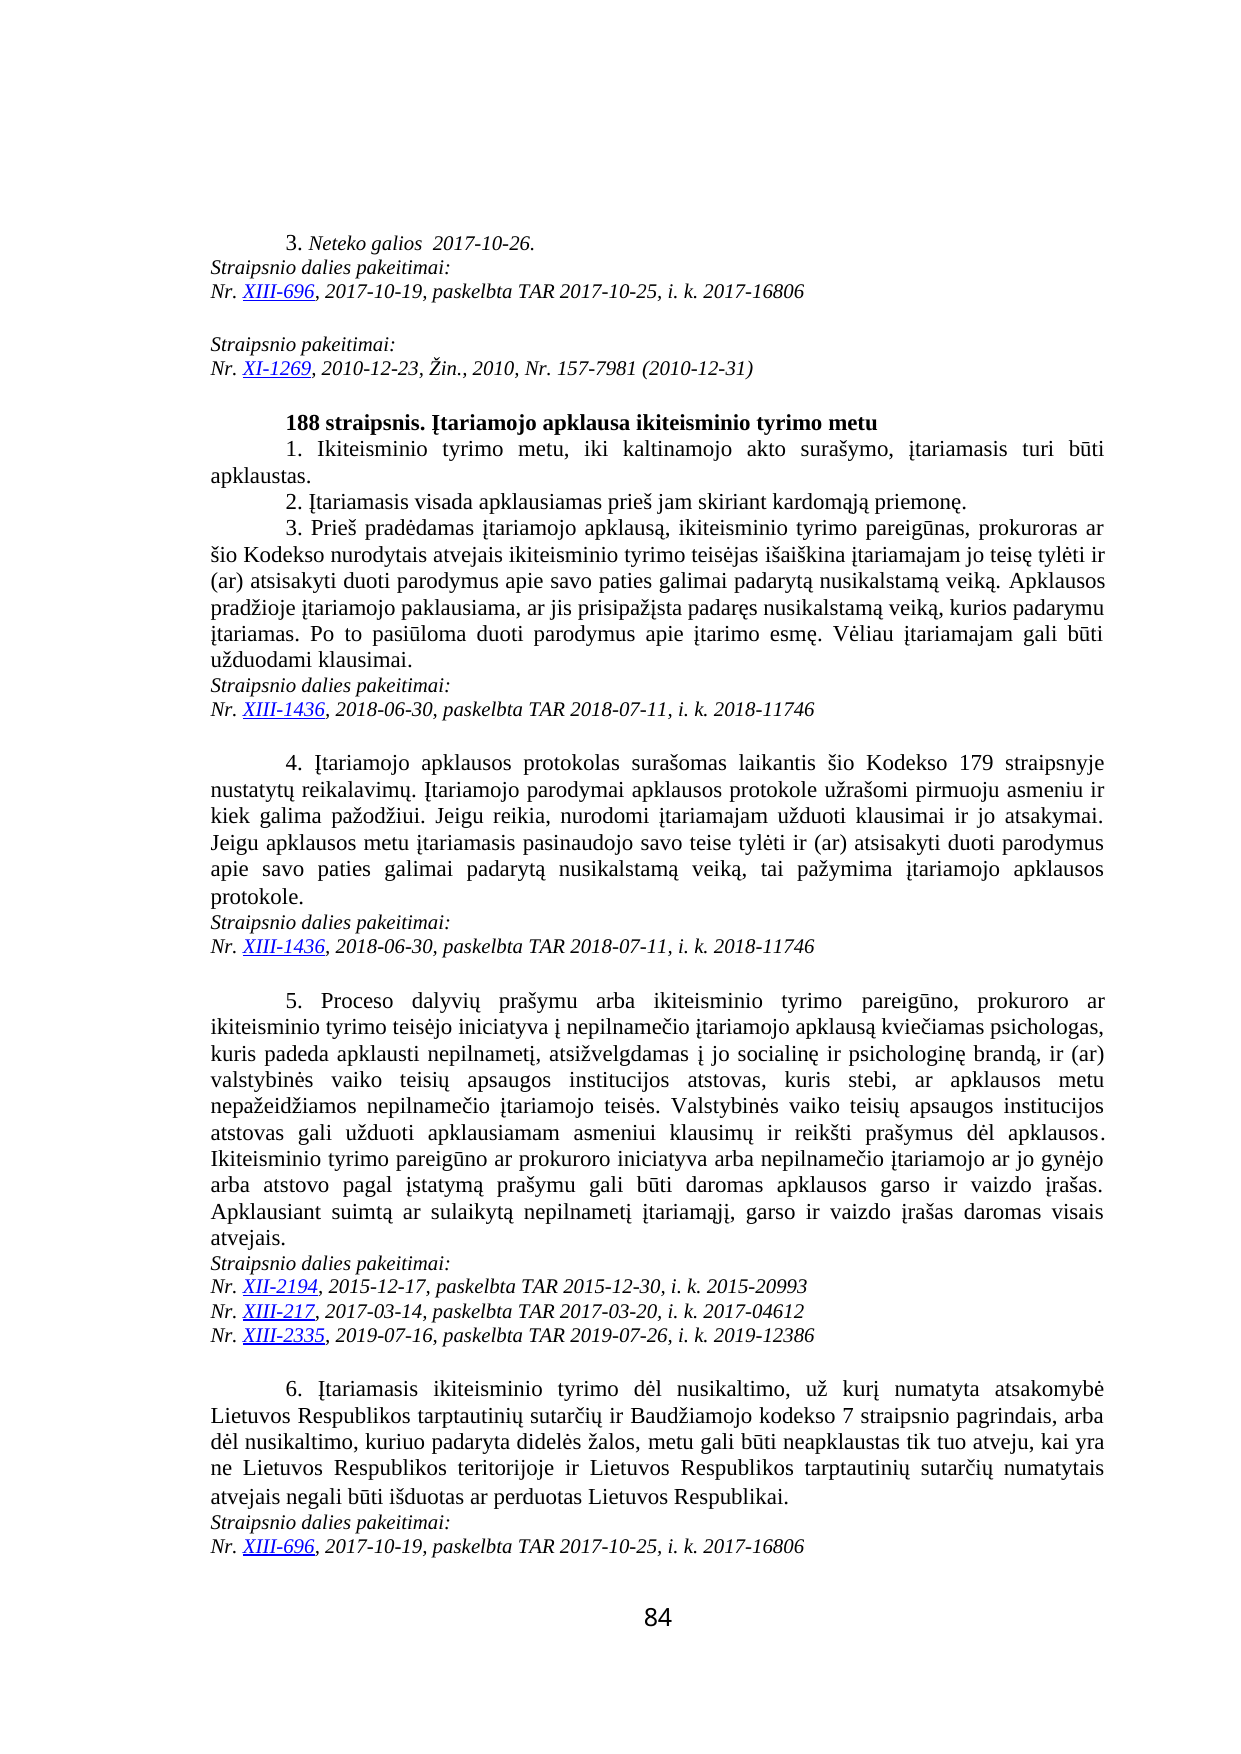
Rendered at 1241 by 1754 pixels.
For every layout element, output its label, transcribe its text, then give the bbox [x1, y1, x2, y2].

text 188 straipsnis. Įtariamojo apklausa ikiteisminio tyrimo metu [210, 409, 1105, 435]
text Straipsnio dalies pakeitimai: [210, 255, 1105, 279]
text 5. Proceso dalyvių prašymu arba ikiteisminio tyrimo pareigūno, prokuroro ar ikiteisminio tyrimo teisėjo iniciatyva į nepilnamečio įtariamojo apklausą kviečiamas psichologas, kuris padeda apklausti nepilnametį, atsižvelgdamas į jo socialinę ir psichologinę brandą, ir (ar) valstybinės vaiko teisių apsaugos institucijos atstovas, kuris stebi, ar apklausos metu nepažeidžiamos nepilnamečio įtariamojo teisės. Valstybinės vaiko teisių apsaugos institucijos atstovas gali užduoti apklausiamam asmeniui klausimų ir reikšti prašymus dėl apklausos. Ikiteisminio tyrimo pareigūno ar prokuroro iniciatyva arba nepilnamečio įtariamojo ar jo gynėjo arba atstovo pagal įstatymą prašymu gali būti daromas apklausos garso ir vaizdo įrašas. Apklausiant suimtą ar sulaikytą nepilnametį įtariamąjį, garso ir vaizdo įrašas daromas visais atvejais. [210, 987, 1105, 1250]
text 6. Įtariamasis ikiteisminio tyrimo dėl nusikaltimo, už kurį numatyta atsakomybė Lietuvos Respublikos tarptautinių sutarčių ir Baudžiamojo kodekso 7 straipsnio pagrindais, arba dėl nusikaltimo, kuriuo padaryta didelės žalos, metu gali būti neapklaustas tik tuo atveju, kai yra ne Lietuvos Respublikos teritorijoje ir Lietuvos Respublikos tarptautinių sutarčių numatytais atvejais negali būti išduotas ar perduotas Lietuvos Respublikai. [210, 1375, 1105, 1509]
text Nr. XIII-2335, 2019-07-16, paskelbta TAR 2019-07-26, i. k. 2019-12386 [210, 1323, 1105, 1347]
text Nr. XIII-1436, 2018-06-30, paskelbta TAR 2018-07-11, i. k. 2018-11746 [210, 697, 1105, 721]
text Straipsnio pakeitimai: [210, 332, 1105, 356]
text Nr. XIII-696, 2017-10-19, paskelbta TAR 2017-10-25, i. k. 2017-16806 [210, 279, 1105, 303]
text Nr. XIII-217, 2017-03-14, paskelbta TAR 2017-03-20, i. k. 2017-04612 [210, 1298, 1105, 1323]
text Nr. XI-1269, 2010-12-23, Žin., 2010, Nr. 157-7981 (2010-12-31) [210, 356, 1105, 380]
text 3. Neteko galios 2017-10-26. [210, 229, 1105, 255]
text Nr. XIII-1436, 2018-06-30, paskelbta TAR 2018-07-11, i. k. 2018-11746 [210, 934, 1105, 958]
text Nr. XII-2194, 2015-12-17, paskelbta TAR 2015-12-30, i. k. 2015-20993 [210, 1274, 1105, 1298]
text Nr. XIII-696, 2017-10-19, paskelbta TAR 2017-10-25, i. k. 2017-16806 [210, 1534, 1105, 1558]
text 2. Įtariamasis visada apklausiamas prieš jam skiriant kardomąją priemonę. [210, 488, 1105, 514]
text Straipsnio dalies pakeitimai: [210, 910, 1105, 934]
text Straipsnio dalies pakeitimai: [210, 1250, 1105, 1274]
text Straipsnio dalies pakeitimai: [210, 1509, 1105, 1534]
text 4. Įtariamojo apklausos protokolas surašomas laikantis šio Kodekso 179 straipsnyje nustatytų reikalavimų. Įtariamojo parodymai apklausos protokole užrašomi pirmuoju asmeniu ir kiek galima pažodžiui. Jeigu reikia, nurodomi įtariamajam užduoti klausimai ir jo atsakymai. Jeigu apklausos metu įtariamasis pasinaudojo savo teise tylėti ir (ar) atsisakyti duoti parodymus apie savo paties galimai padarytą nusikalstamą veiką, tai pažymima įtariamojo apklausos protokole. [210, 749, 1105, 910]
text Straipsnio dalies pakeitimai: [210, 673, 1105, 697]
text 1. Ikiteisminio tyrimo metu, iki kaltinamojo akto surašymo, įtariamasis turi būti apklaustas. [210, 435, 1105, 488]
text 3. Prieš pradėdamas įtariamojo apklausą, ikiteisminio tyrimo pareigūnas, prokuroras ar šio Kodekso nurodytais atvejais ikiteisminio tyrimo teisėjas išaiškina įtariamajam jo teisę tylėti ir (ar) atsisakyti duoti parodymus apie savo paties galimai padarytą nusikalstamą veiką. Apklausos pradžioje įtariamojo paklausiama, ar jis prisipažįsta padaręs nusikalstamą veiką, kurios padarymu įtariamas. Po to pasiūloma duoti parodymus apie įtarimo esmę. Vėliau įtariamajam gali būti užduodami klausimai. [210, 514, 1105, 673]
